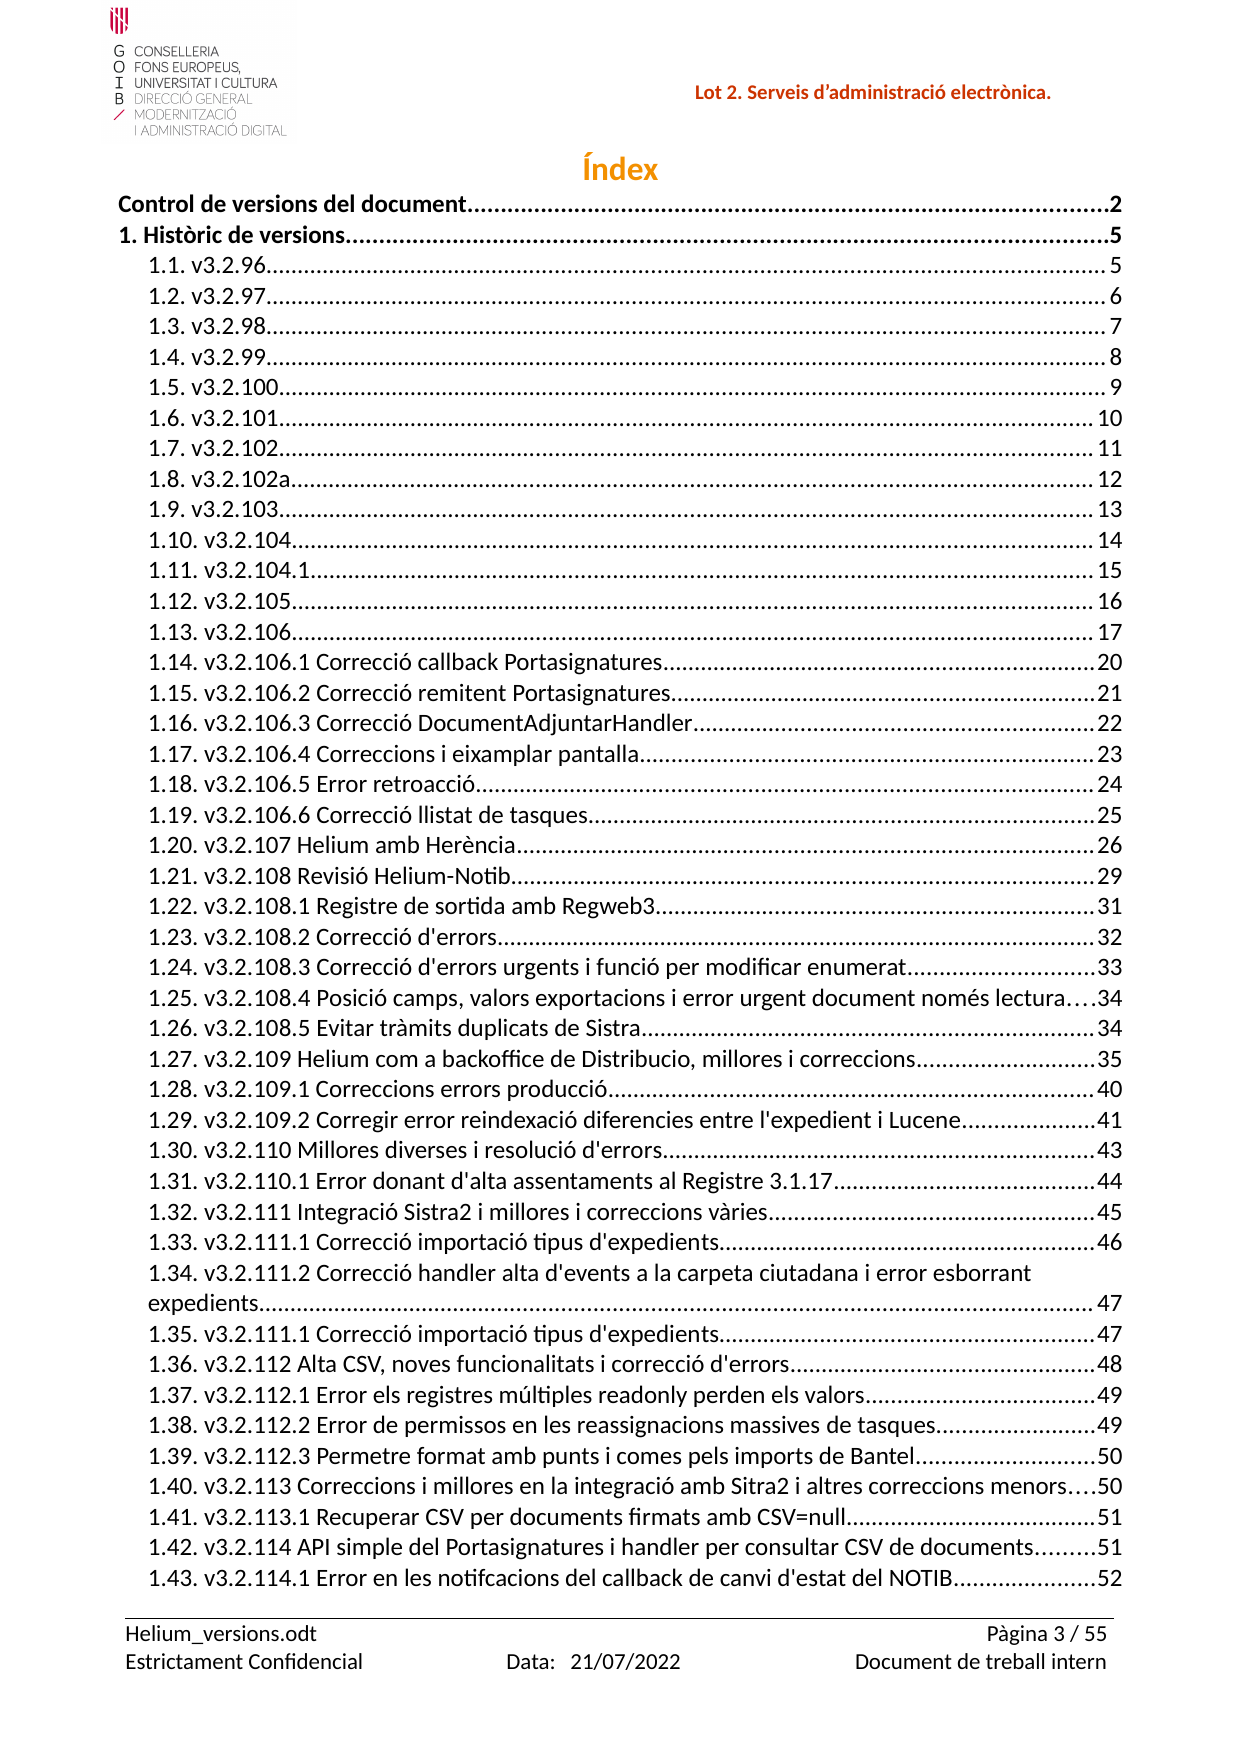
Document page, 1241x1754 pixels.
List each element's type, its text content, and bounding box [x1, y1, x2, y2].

text 1.10. v3.2.104 14 [148, 524, 1122, 555]
text 1.36. v3.2.112 Alta CSV, noves funcionalitats i correcció d'errors 48 [148, 1348, 1122, 1379]
text 1.26. v3.2.108.5 Evitar tràmits duplicats de Sistra 34 [148, 1012, 1122, 1043]
text 1.39. v3.2.112.3 Permetre format amb punts i comes pels imports de Bantel 50 [148, 1440, 1122, 1470]
text 1.18. v3.2.106.5 Error retroacció 24 [148, 768, 1122, 799]
text 1.8. v3.2.102a 12 [148, 463, 1122, 494]
text 1.20. v3.2.107 Helium amb Herència 26 [148, 829, 1122, 860]
text 1.1. v3.2.96 5 [148, 249, 1122, 280]
text 1.22. v3.2.108.1 Registre de sortida amb Regweb3 31 [148, 890, 1122, 921]
text 1.31. v3.2.110.1 Error donant d'alta assentaments al Registre 3.1.17 44 [148, 1165, 1122, 1196]
text 1.9. v3.2.103 13 [148, 494, 1122, 524]
text 1.6. v3.2.101 10 [148, 402, 1122, 433]
picture [100, 0, 297, 144]
text 1.7. v3.2.102 11 [148, 433, 1122, 463]
text 1.37. v3.2.112.1 Error els registres múltiples readonly perden els valors 49 [148, 1379, 1122, 1409]
text 1.19. v3.2.106.6 Correcció llistat de tasques 25 [148, 799, 1122, 829]
text Control de versions del document 2 [118, 188, 1122, 219]
text 1.12. v3.2.105 16 [148, 585, 1122, 616]
text 1.27. v3.2.109 Helium com a backoffice de Distribucio, millores i correccions 35 [148, 1043, 1122, 1073]
text 1.21. v3.2.108 Revisió Helium-Notib 29 [148, 860, 1122, 890]
text 1.28. v3.2.109.1 Correccions errors producció 40 [148, 1073, 1122, 1104]
text 1.23. v3.2.108.2 Correcció d'errors 32 [148, 921, 1122, 951]
text 1.14. v3.2.106.1 Correcció callback Portasignatures 20 [148, 646, 1122, 677]
text 1. Històric de versions 5 [118, 219, 1122, 249]
text 1.4. v3.2.99 8 [148, 341, 1122, 372]
text 1.2. v3.2.97 6 [148, 280, 1122, 311]
text 1.35. v3.2.111.1 Correcció importació tipus d'expedients 47 [148, 1318, 1122, 1348]
text 1.43. v3.2.114.1 Error en les notifcacions del callback de canvi d'estat del NOTIB 52 [148, 1562, 1122, 1592]
text 1.30. v3.2.110 Millores diverses i resolució d'errors 43 [148, 1134, 1122, 1165]
text 1.17. v3.2.106.4 Correccions i eixamplar pantalla 23 [148, 738, 1122, 768]
text 1.24. v3.2.108.3 Correcció d'errors urgents i funció per modificar enumerat 33 [148, 951, 1122, 982]
text 1.38. v3.2.112.2 Error de permissos en les reassignacions massives de tasques 49 [148, 1409, 1122, 1440]
text Índex [118, 148, 1122, 188]
text 1.15. v3.2.106.2 Correcció remitent Portasignatures 21 [148, 677, 1122, 707]
text 1.5. v3.2.100 9 [148, 372, 1122, 402]
text 1.13. v3.2.106 17 [148, 616, 1122, 646]
text 1.25. v3.2.108.4 Posició camps, valors exportacions i error urgent document només lectura 34 [148, 982, 1122, 1012]
text 1.34. v3.2.111.2 Correcció handler alta d'events a la carpeta ciutadana i error esborrant expedients 47 [148, 1257, 1122, 1318]
text 1.32. v3.2.111 Integració Sistra2 i millores i correccions vàries 45 [148, 1196, 1122, 1226]
text 1.33. v3.2.111.1 Correcció importació tipus d'expedients 46 [148, 1226, 1122, 1257]
text 1.41. v3.2.113.1 Recuperar CSV per documents firmats amb CSV=null 51 [148, 1501, 1122, 1531]
text 1.29. v3.2.109.2 Corregir error reindexació diferencies entre l'expedient i Lucene 41 [148, 1104, 1122, 1134]
text 1.16. v3.2.106.3 Correcció DocumentAdjuntarHandler 22 [148, 707, 1122, 738]
text 1.3. v3.2.98 7 [148, 311, 1122, 341]
text 1.42. v3.2.114 API simple del Portasignatures i handler per consultar CSV de documents 51 [148, 1531, 1122, 1562]
text 1.40. v3.2.113 Correccions i millores en la integració amb Sitra2 i altres correccions menors 50 [148, 1470, 1122, 1501]
text 1.11. v3.2.104.1 15 [148, 555, 1122, 585]
